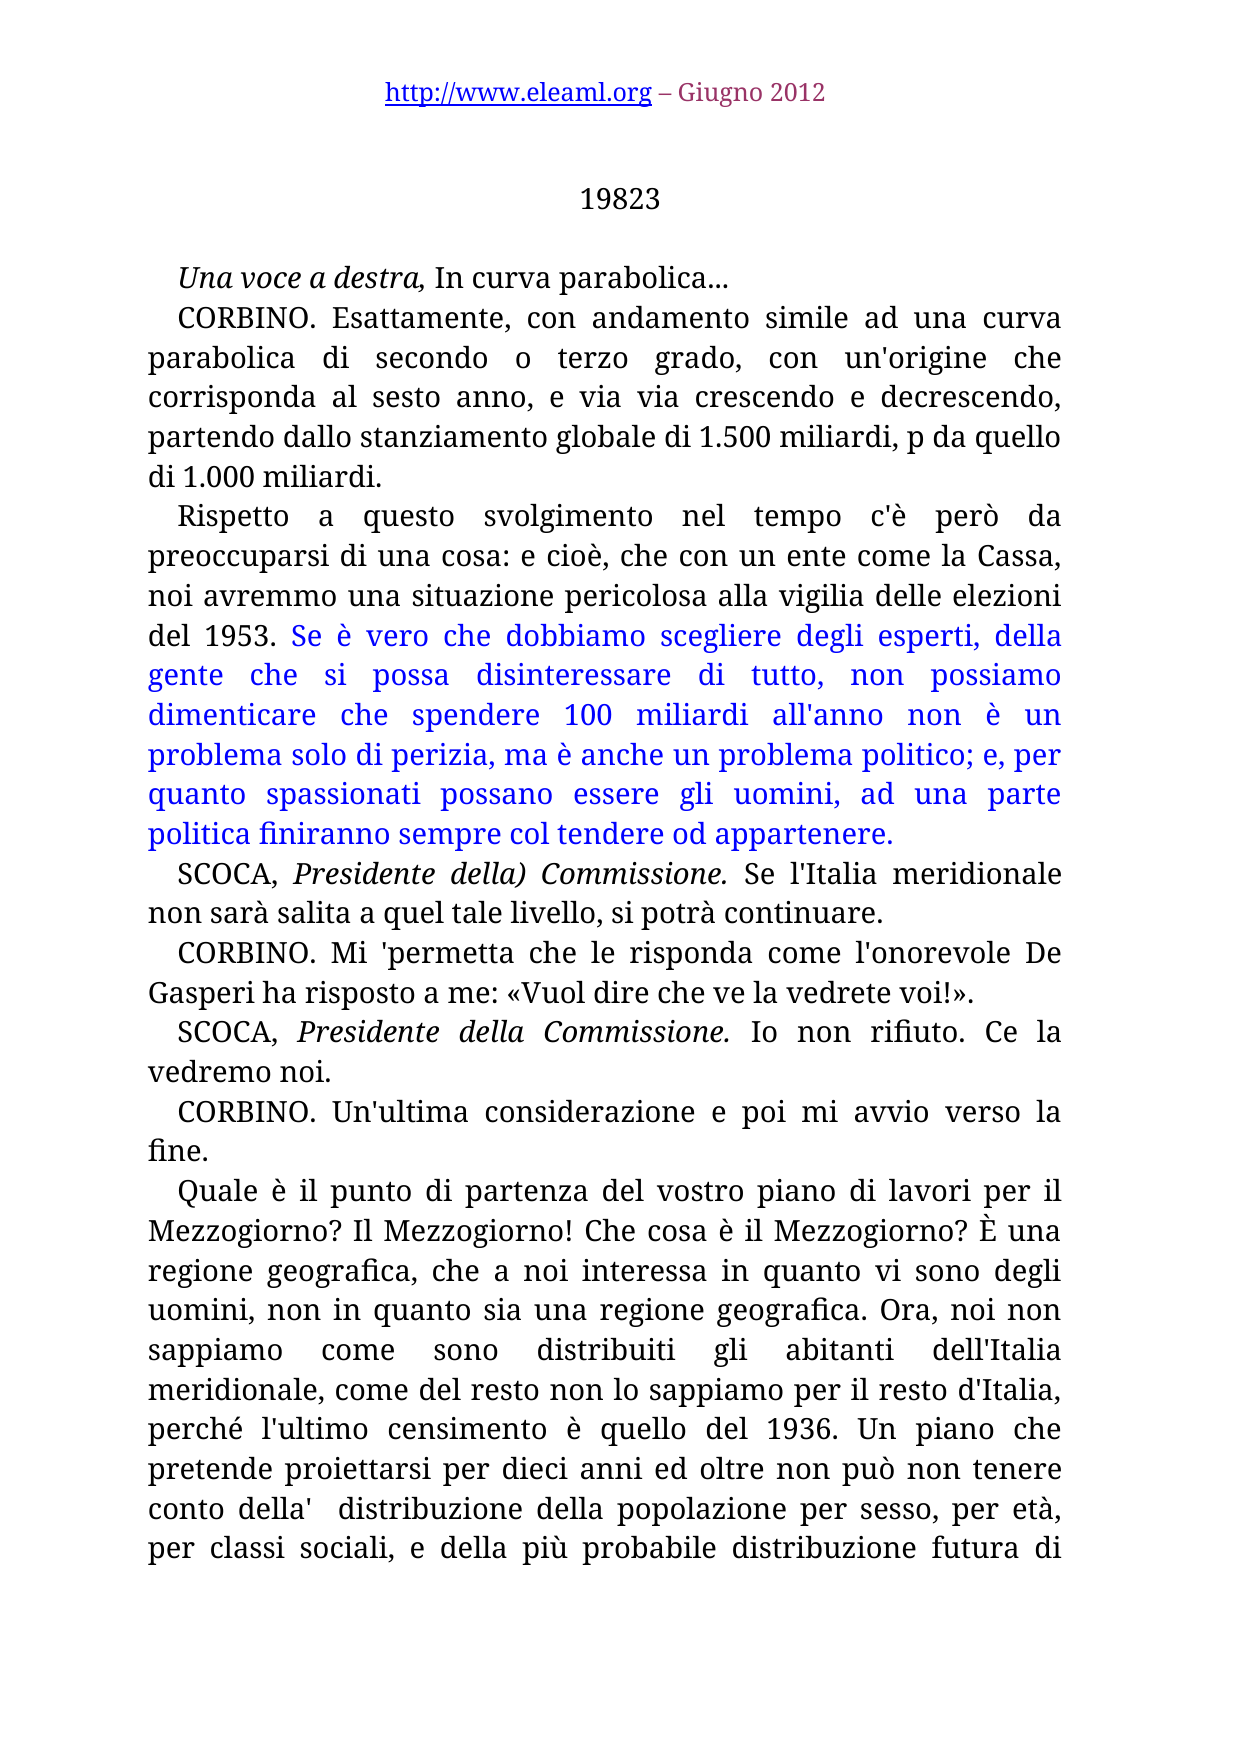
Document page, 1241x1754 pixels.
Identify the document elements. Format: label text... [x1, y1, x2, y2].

text Quale è il punto di partenza del vostro piano di lavori per il Mezzogiorno? Il Mezzogiorno! Che cosa è il Mezzogiorno? È una regione geografica, che a noi interessa in quanto vi sono degli uomini, non in quanto sia una regione geografica. Ora, noi non sappiamo come sono distribuiti gli abitanti dell'Italia meridionale, come del resto non lo sappiamo per il resto d'Italia, perché l'ultimo censimento è quello del 1936. Un piano che pretende proiettarsi per dieci anni ed oltre non può non tenere conto della' distribuzione della popolazione per sesso, per età, per classi sociali, e della più probabile distribuzione futura di [148, 1170, 1063, 1567]
text SCOCA, Presidente della Commissione. Io non rifiuto. Ce la vedremo noi. [148, 1012, 1063, 1091]
text Una voce a destra, In curva parabolica... [148, 258, 1063, 297]
text 19823 [148, 178, 1063, 218]
text CORBINO. Mi 'permetta che le risponda come l'onorevole De Gasperi ha risposto a me: «Vuol dire che ve la vedrete voi!». [148, 932, 1063, 1012]
text CORBINO. Un'ultima considerazione e poi mi avvio verso la fine. [148, 1091, 1063, 1170]
text CORBINO. Esattamente, con andamento simile ad una curva parabolica di secondo o terzo grado, con un'origine che corrisponda al sesto anno, e via via crescendo e decrescendo, partendo dallo stanziamento globale di 1.500 miliardi, p da quello di 1.000 miliardi. [148, 297, 1063, 496]
text Rispetto a questo svolgimento nel tempo c'è però da preoccuparsi di una cosa: e cioè, che con un ente come la Cassa, noi avremmo una situazione pericolosa alla vigilia delle elezioni del 1953. Se è vero che dobbiamo scegliere degli esperti, della gente che si possa disinteressare di tutto, non possiamo dimenticare che spendere 100 miliardi all'anno non è un problema solo di perizia, ma è anche un problema politico; e, per quanto spassionati possano essere gli uomini, ad una parte politica finiranno sempre col tendere od appartenere. [148, 496, 1063, 853]
text SCOCA, Presidente della) Commissione. Se l'Italia meridionale non sarà salita a quel tale livello, si potrà continuare. [148, 853, 1063, 932]
